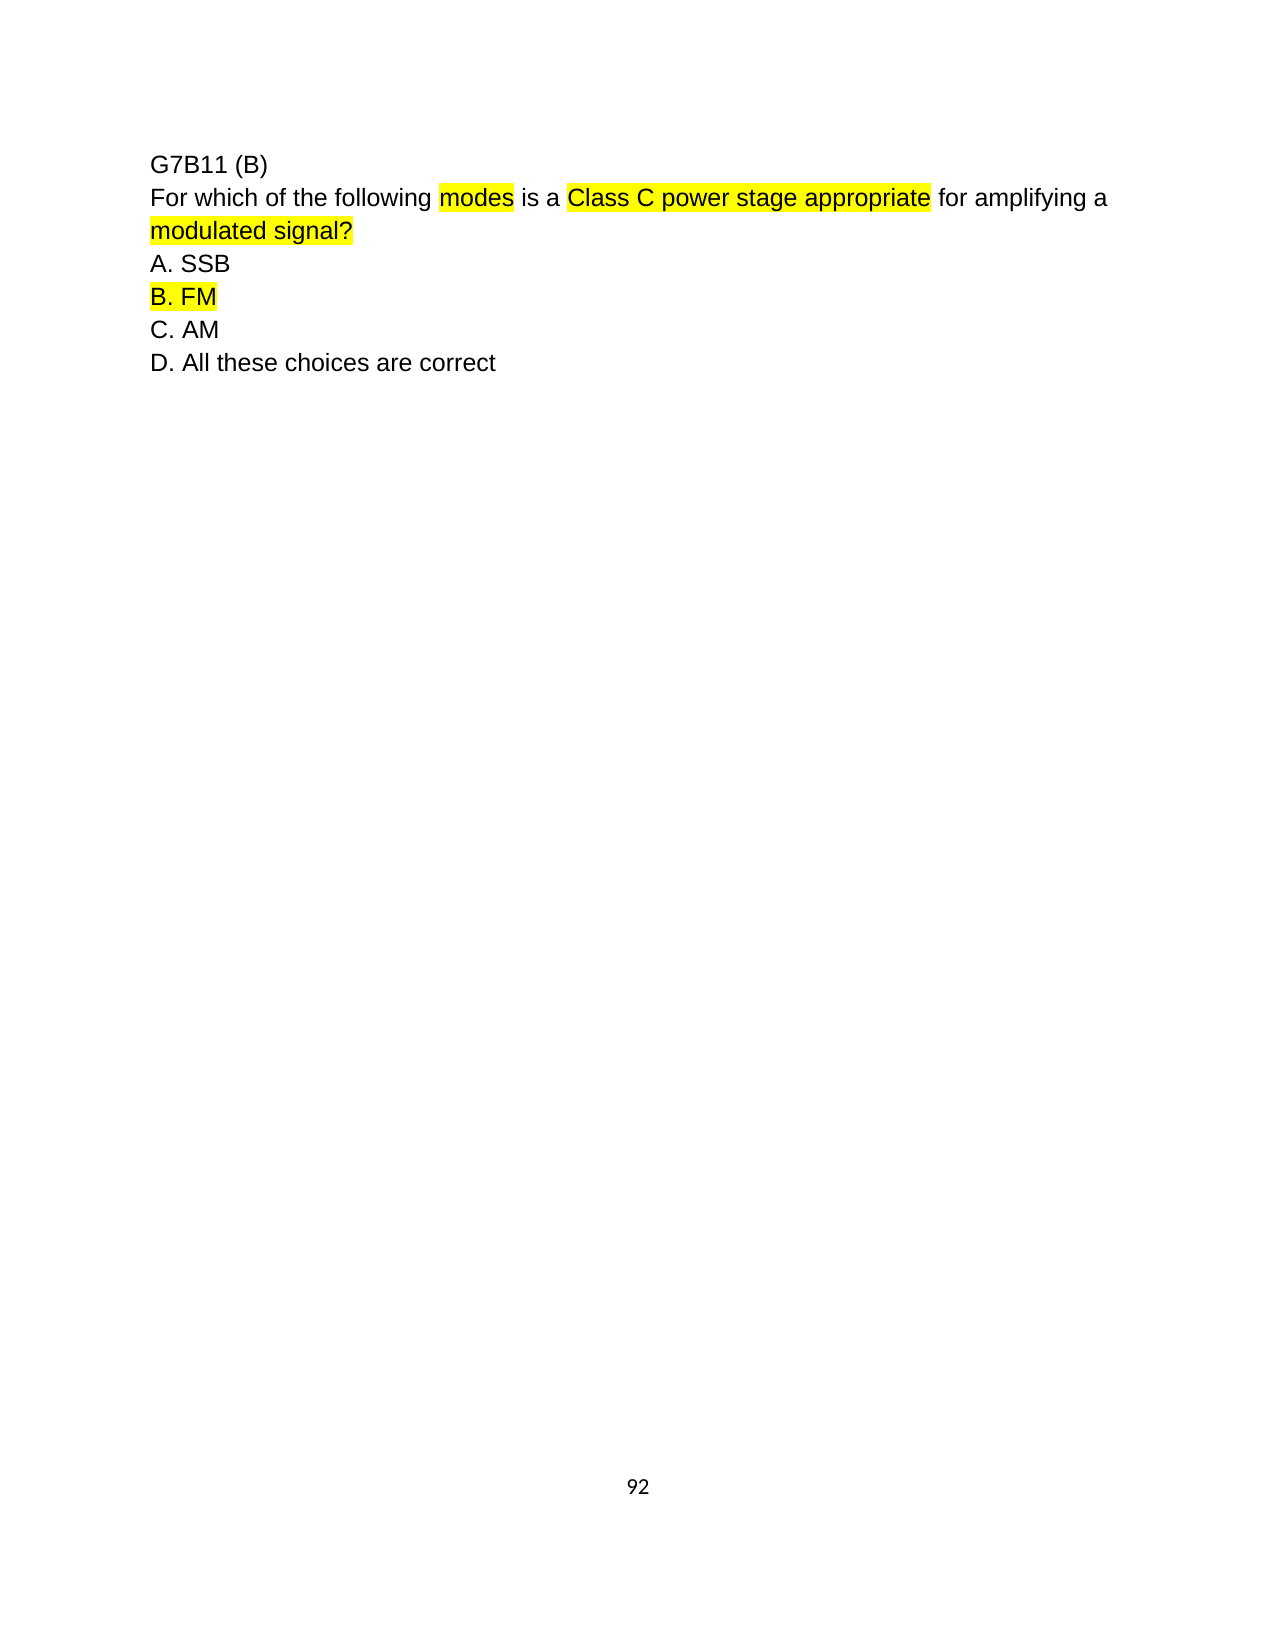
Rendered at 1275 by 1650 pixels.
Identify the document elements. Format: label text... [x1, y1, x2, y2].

text G7B11 (B) For which of the following modes is a Class C power stage appropriate for amplifying a modulated signal? A. SSB B. FM C. AM D. All these choices are correct [150, 150, 1125, 377]
